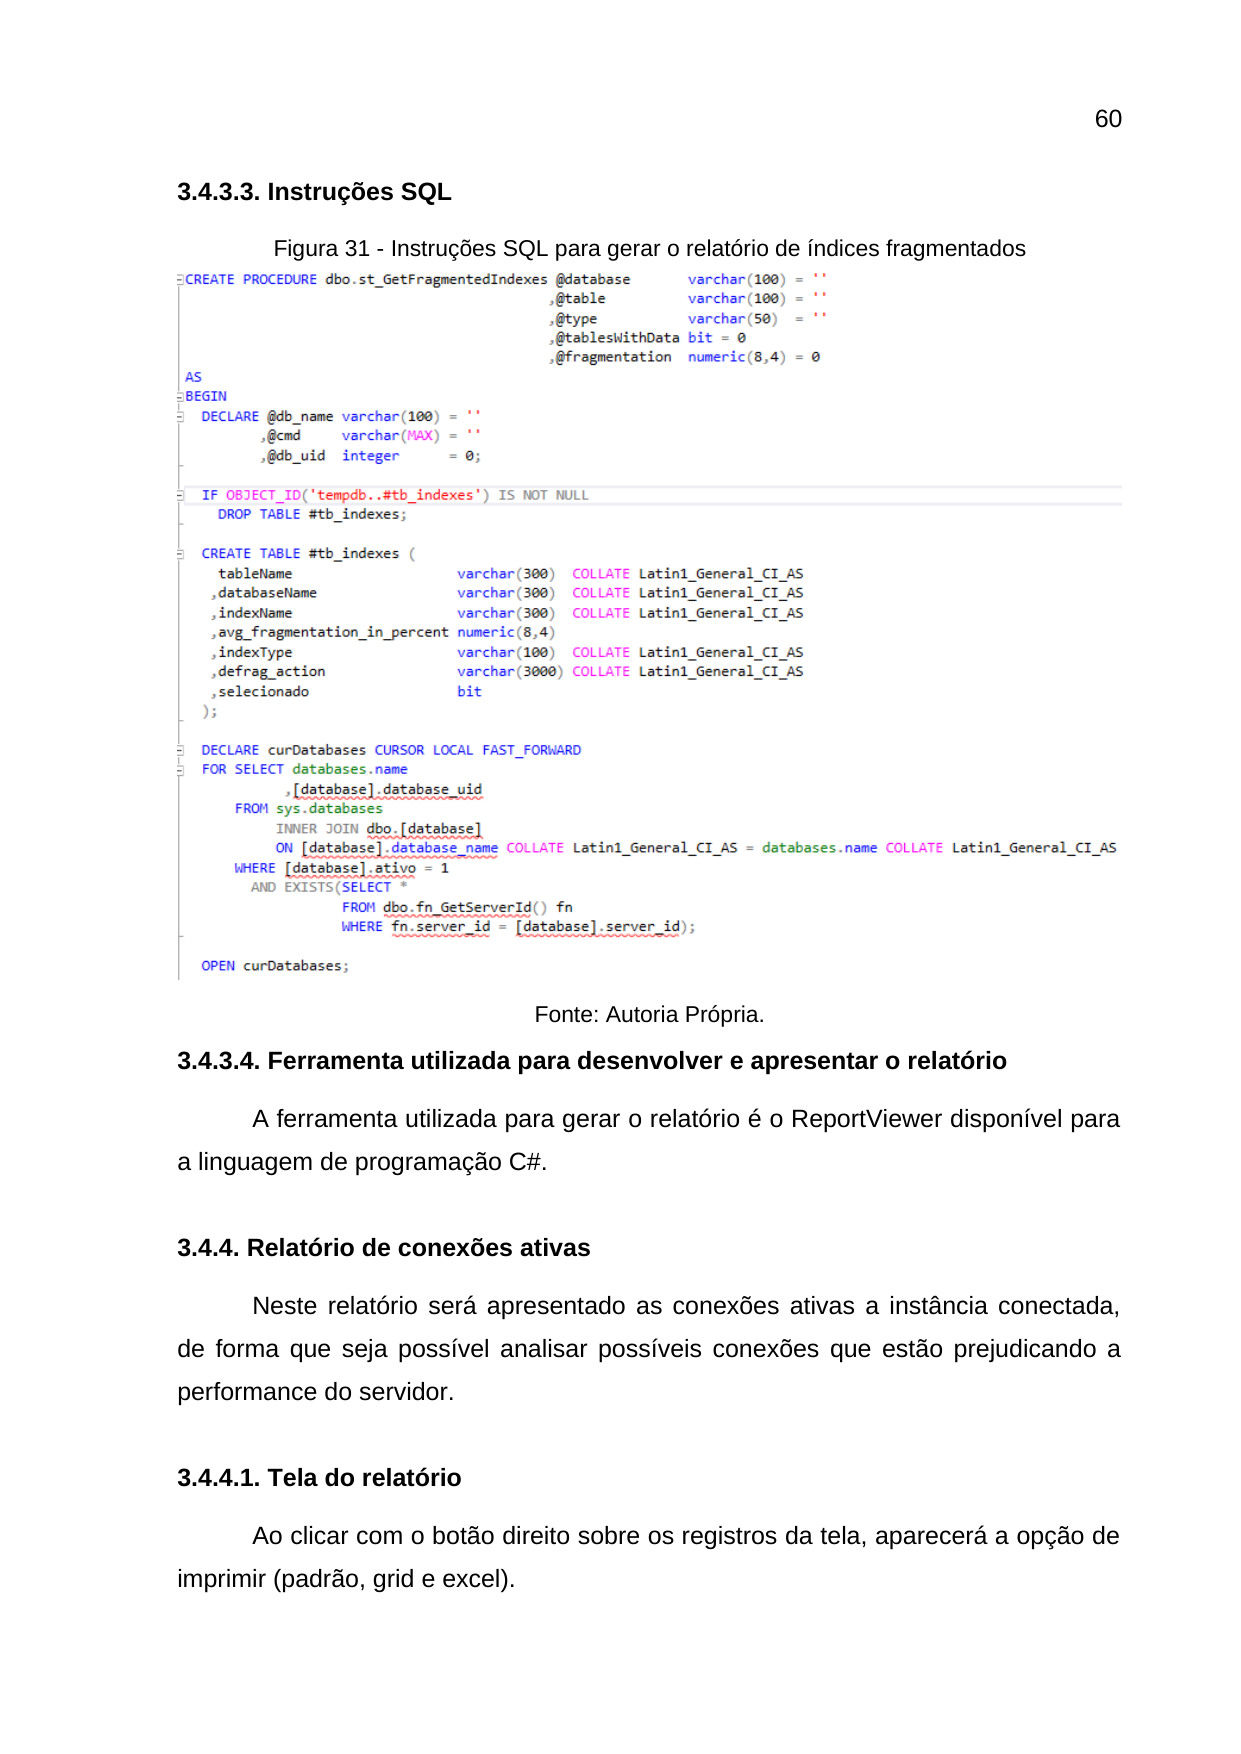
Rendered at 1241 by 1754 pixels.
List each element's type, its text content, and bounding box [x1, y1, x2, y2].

subtitle 3.4.4. Relatório de conexões ativas [177, 1233, 1122, 1262]
text Ao clicar com o botão direito sobre os registros da tela, aparecerá a opção de imprimir (padrão, grid e excel). [177, 1521, 1122, 1592]
text Neste relatório será apresentado as conexões ativas a instância conectada, de forma que seja possível analisar possíveis conexões que estão prejudicando a performance do servidor. [177, 1291, 1122, 1406]
subtitle 3.4.3.4. Ferramenta utilizada para desenvolver e apresentar o relatório [177, 1046, 1122, 1075]
text Figura 31 - Instruções SQL para gerar o relatório de índices fragmentados [177, 234, 1122, 261]
text Fonte: Autoria Própria. [177, 980, 1122, 1028]
text A ferramenta utilizada para gerar o relatório é o ReportViewer disponível para a linguagem de programação C#. [177, 1104, 1122, 1176]
subtitle 3.4.4.1. Tela do relatório [177, 1463, 1122, 1492]
picture [177, 271, 1123, 980]
subtitle 3.4.3.3. Instruções SQL [177, 177, 1122, 206]
